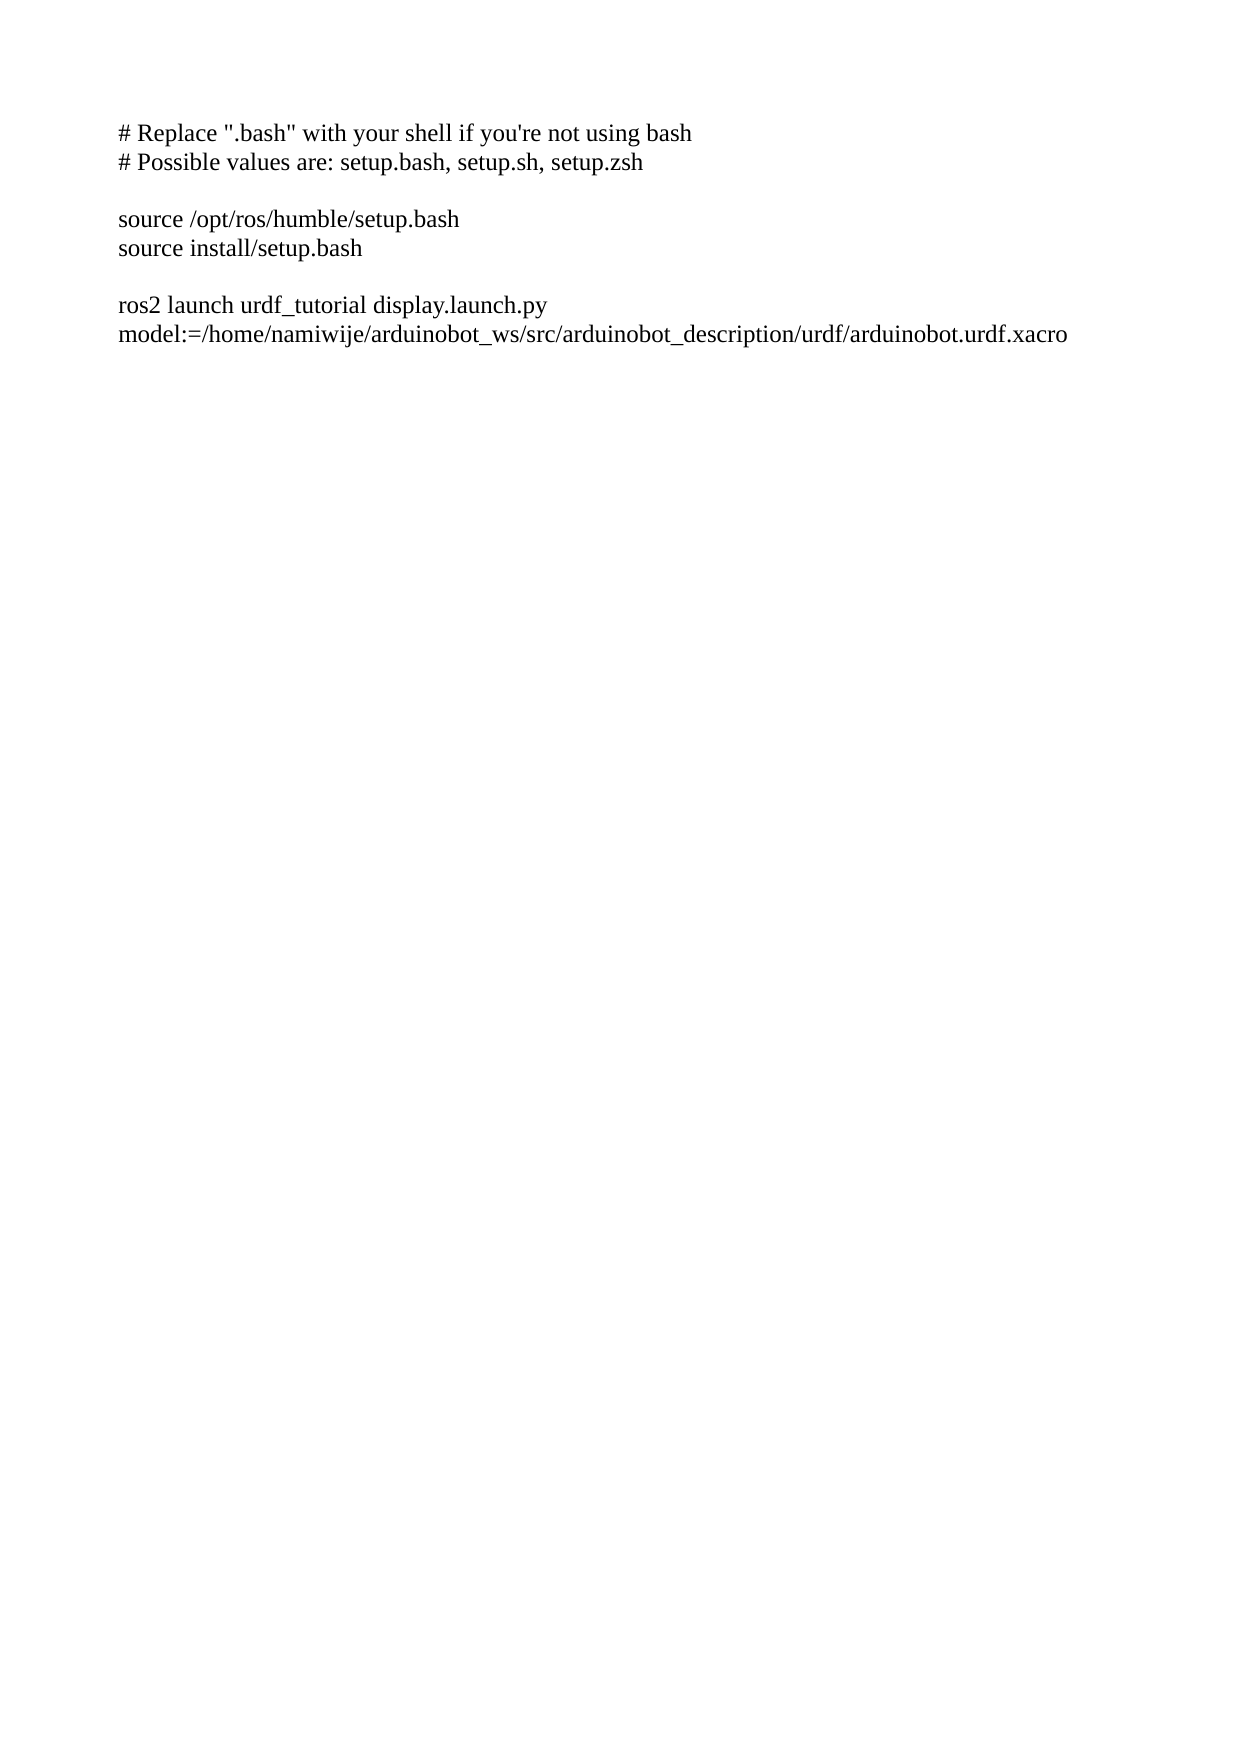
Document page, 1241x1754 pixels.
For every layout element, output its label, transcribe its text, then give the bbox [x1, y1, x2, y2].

text ros2 launch urdf_tutorial display.launch.py model:=/home/namiwije/arduinobot_ws/src/arduinobot_description/urdf/arduinobot.urdf.xacro [118, 291, 1122, 348]
text # Possible values are: setup.bash, setup.sh, setup.zsh [118, 147, 1122, 176]
text # Replace ".bash" with your shell if you're not using bash [118, 118, 1122, 147]
text source install/setup.bash [118, 233, 1122, 262]
text source /opt/ros/humble/setup.bash [118, 204, 1122, 233]
